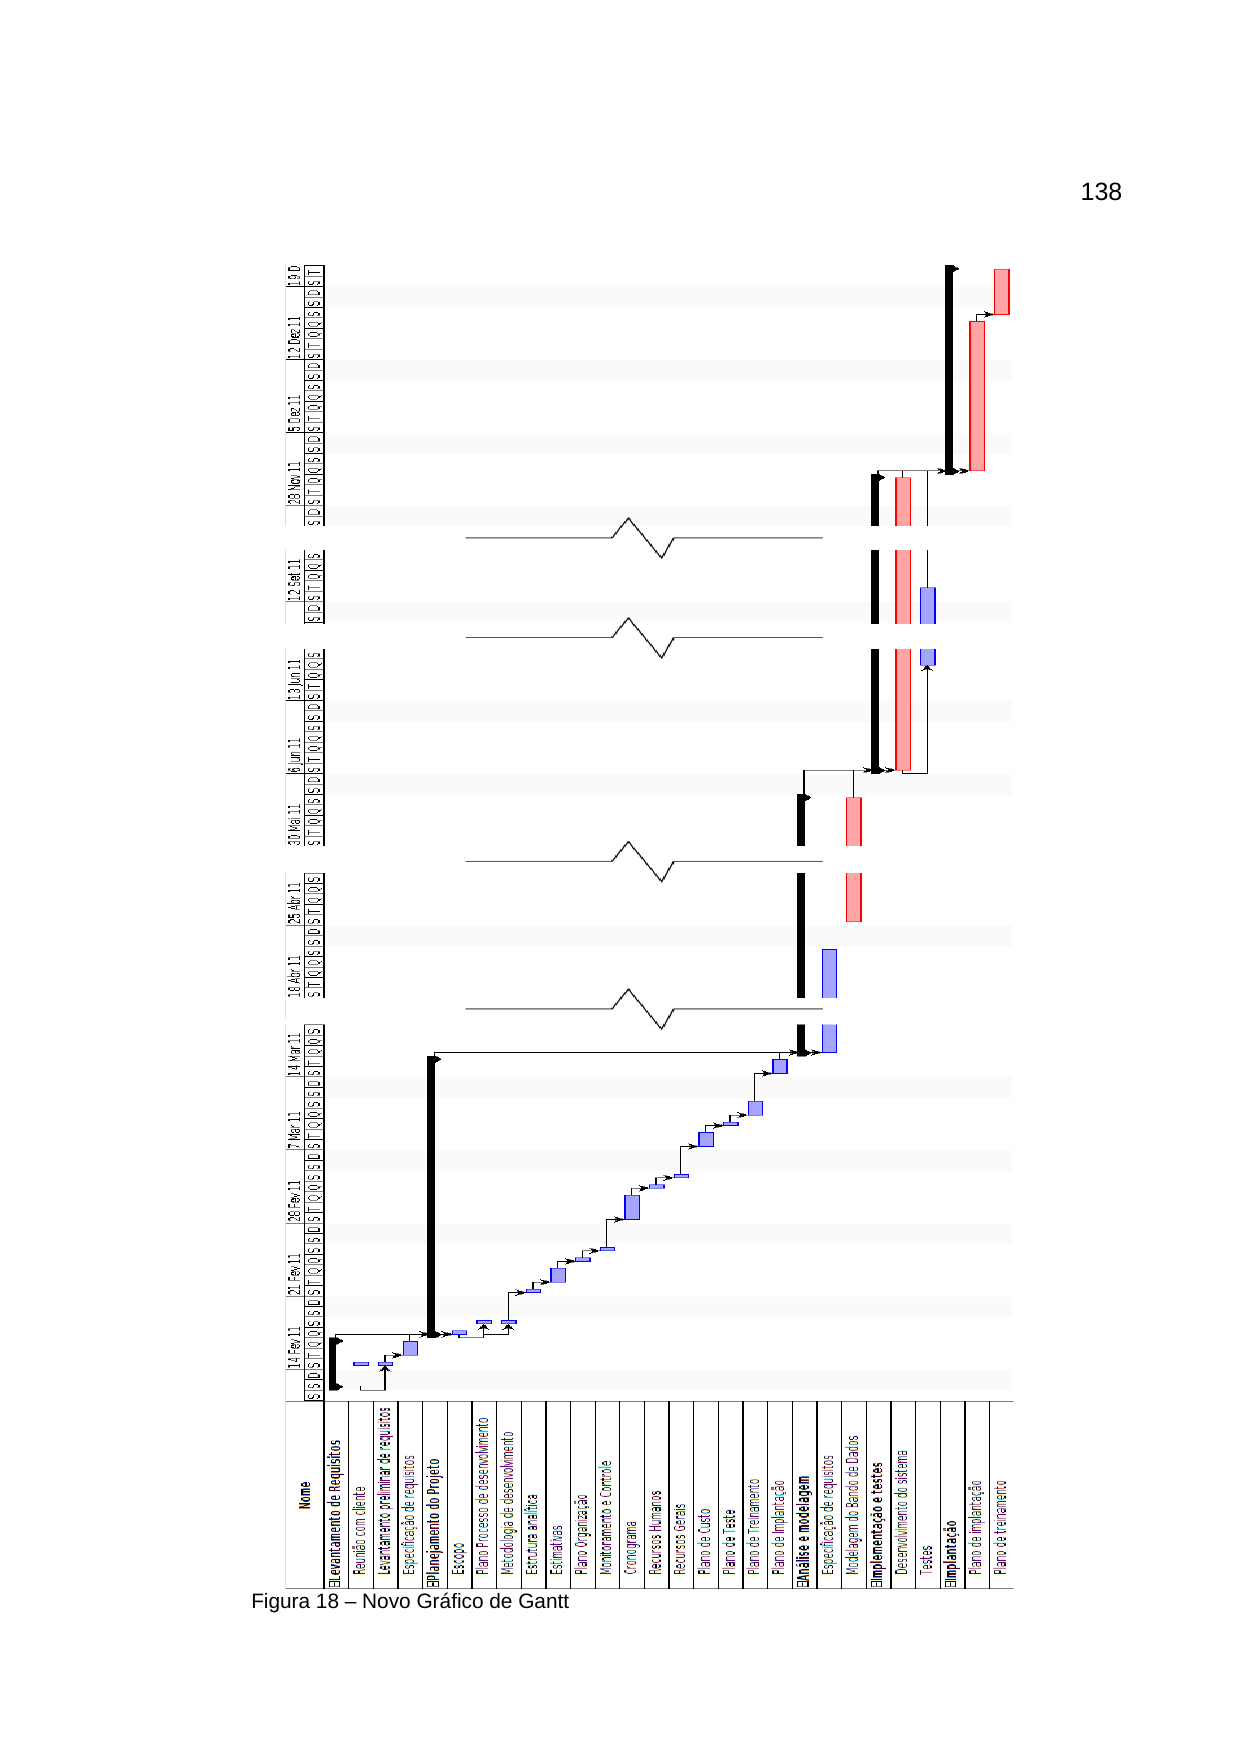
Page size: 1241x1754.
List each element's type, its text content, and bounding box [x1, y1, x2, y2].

text Figura 18 – Novo Gráfico de Gantt [177, 1589, 1122, 1612]
picture [285, 265, 1014, 1589]
